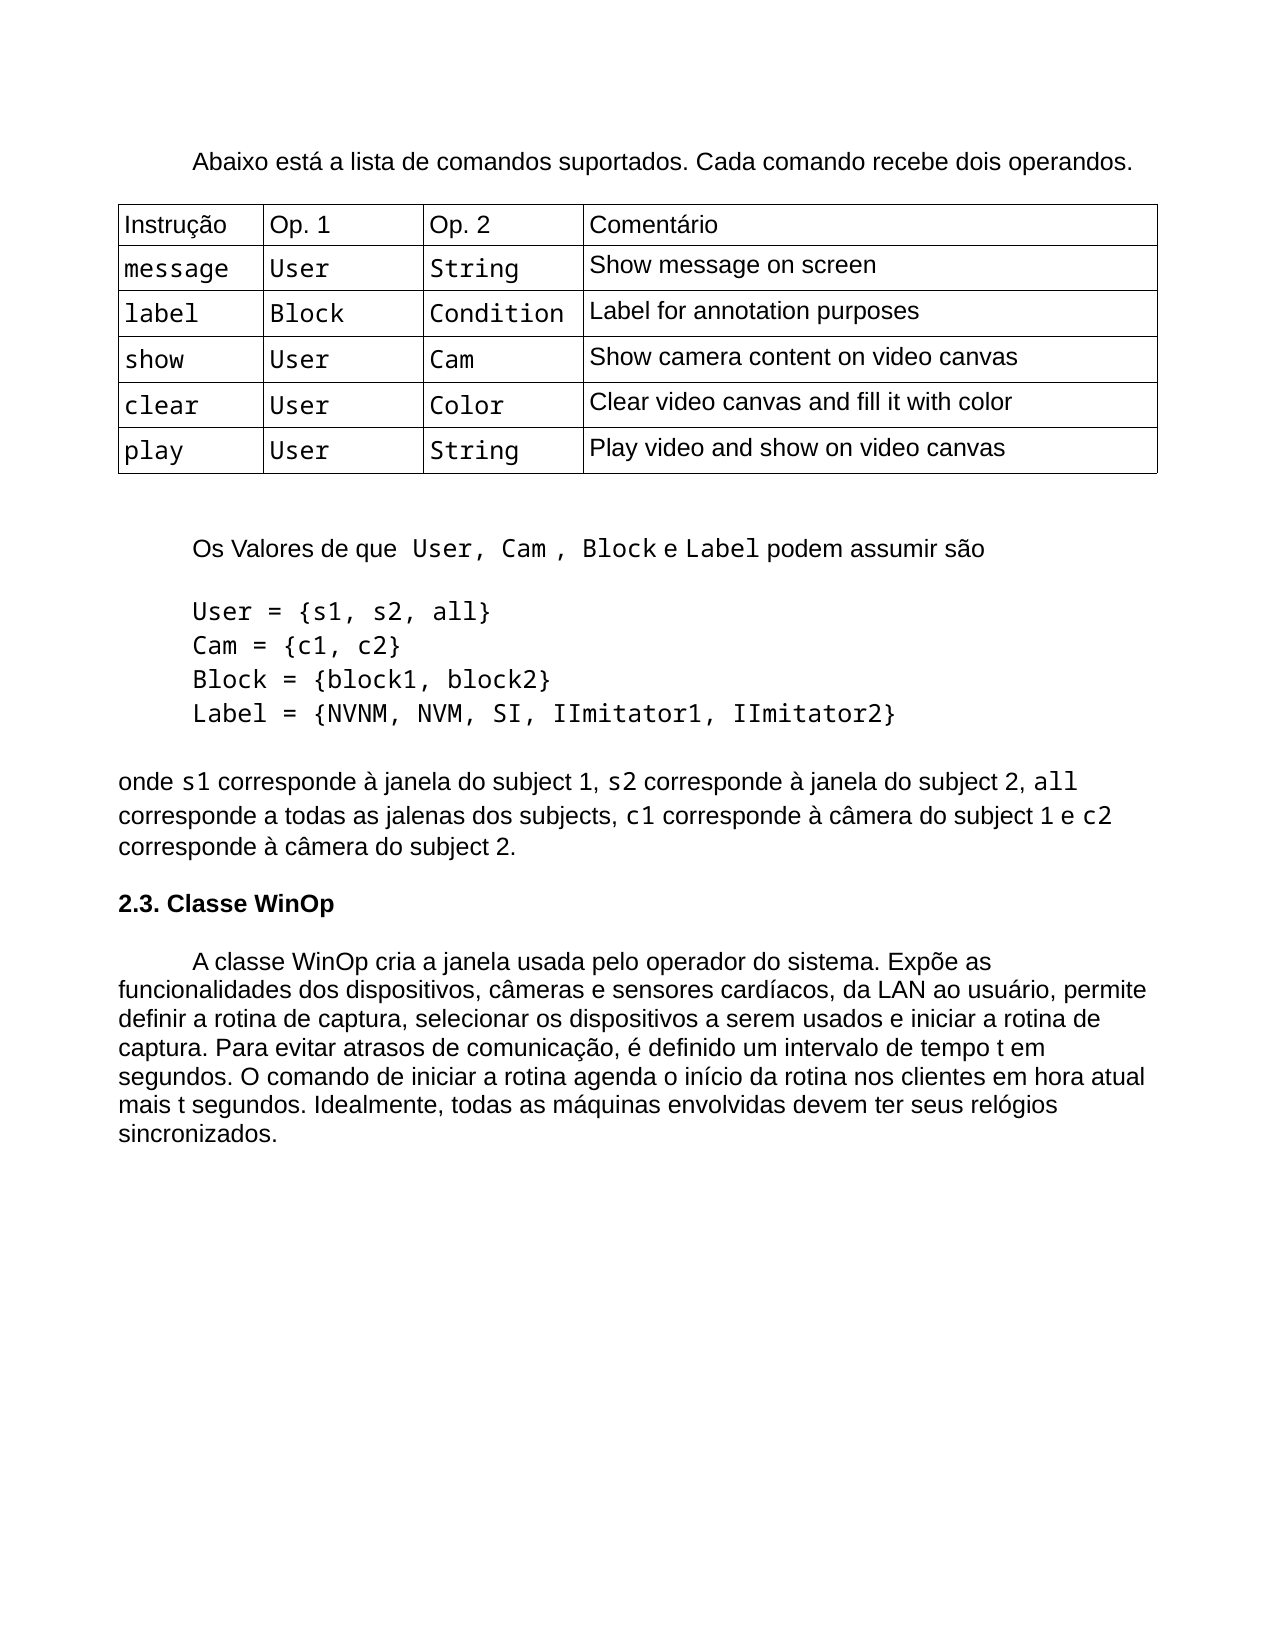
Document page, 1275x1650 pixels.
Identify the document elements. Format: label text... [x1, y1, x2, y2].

text Os Valores de que User, Cam , Block e Label podem assumir são [118, 530, 1157, 564]
table_cell Condition [424, 291, 583, 336]
table_cell User [264, 246, 423, 290]
table_header Instrução [119, 205, 263, 245]
table_cell User [264, 337, 423, 382]
table_cell Block [264, 291, 423, 336]
table_cell Clear video canvas and fill it with color [584, 383, 1157, 427]
table_header Comentário [584, 205, 1157, 245]
table_cell label [119, 291, 263, 336]
table_header Op. 2 [424, 205, 583, 245]
table_cell play [119, 428, 263, 473]
text Label = {NVNM, NVM, SI, IImitator1, IImitator2} [118, 695, 1157, 729]
table_cell User [264, 428, 423, 473]
text onde s1 corresponde à janela do subject 1, s2 corresponde à janela do subject 2, all corresponde a todas as jalenas dos subjects, c1 corresponde à câmera do subject 1 e c2 corresponde à câmera do subject 2. [118, 763, 1157, 860]
table_cell message [119, 246, 263, 290]
table_cell Show message on screen [584, 246, 1157, 290]
table_cell Cam [424, 337, 583, 382]
table_cell String [424, 428, 583, 473]
table_cell Color [424, 383, 583, 427]
text Block = {block1, block2} [118, 661, 1157, 695]
table_cell Label for annotation purposes [584, 291, 1157, 336]
text A classe WinOp cria a janela usada pelo operador do sistema. Expõe as funcionalidades dos dispositivos, câmeras e sensores cardíacos, da LAN ao usuário, permite definir a rotina de captura, selecionar os dispositivos a serem usados e iniciar a rotina de captura. Para evitar atrasos de comunicação, é definido um intervalo de tempo t em segundos. O comando de iniciar a rotina agenda o início da rotina nos clientes em hora atual mais t segundos. Idealmente, todas as máquinas envolvidas devem ter seus relógios sincronizados. [118, 947, 1157, 1148]
table_header Op. 1 [264, 205, 423, 245]
text 2.3. Classe WinOp [118, 889, 1157, 918]
table_cell Play video and show on video canvas [584, 428, 1157, 473]
table_cell User [264, 383, 423, 427]
text User = {s1, s2, all} [118, 593, 1157, 627]
table_cell show [119, 337, 263, 382]
text Cam = {c1, c2} [118, 627, 1157, 661]
table_cell Show camera content on video canvas [584, 337, 1157, 382]
text Abaixo está a lista de comandos suportados. Cada comando recebe dois operandos. [118, 147, 1157, 176]
table_cell clear [119, 383, 263, 427]
table_cell String [424, 246, 583, 290]
